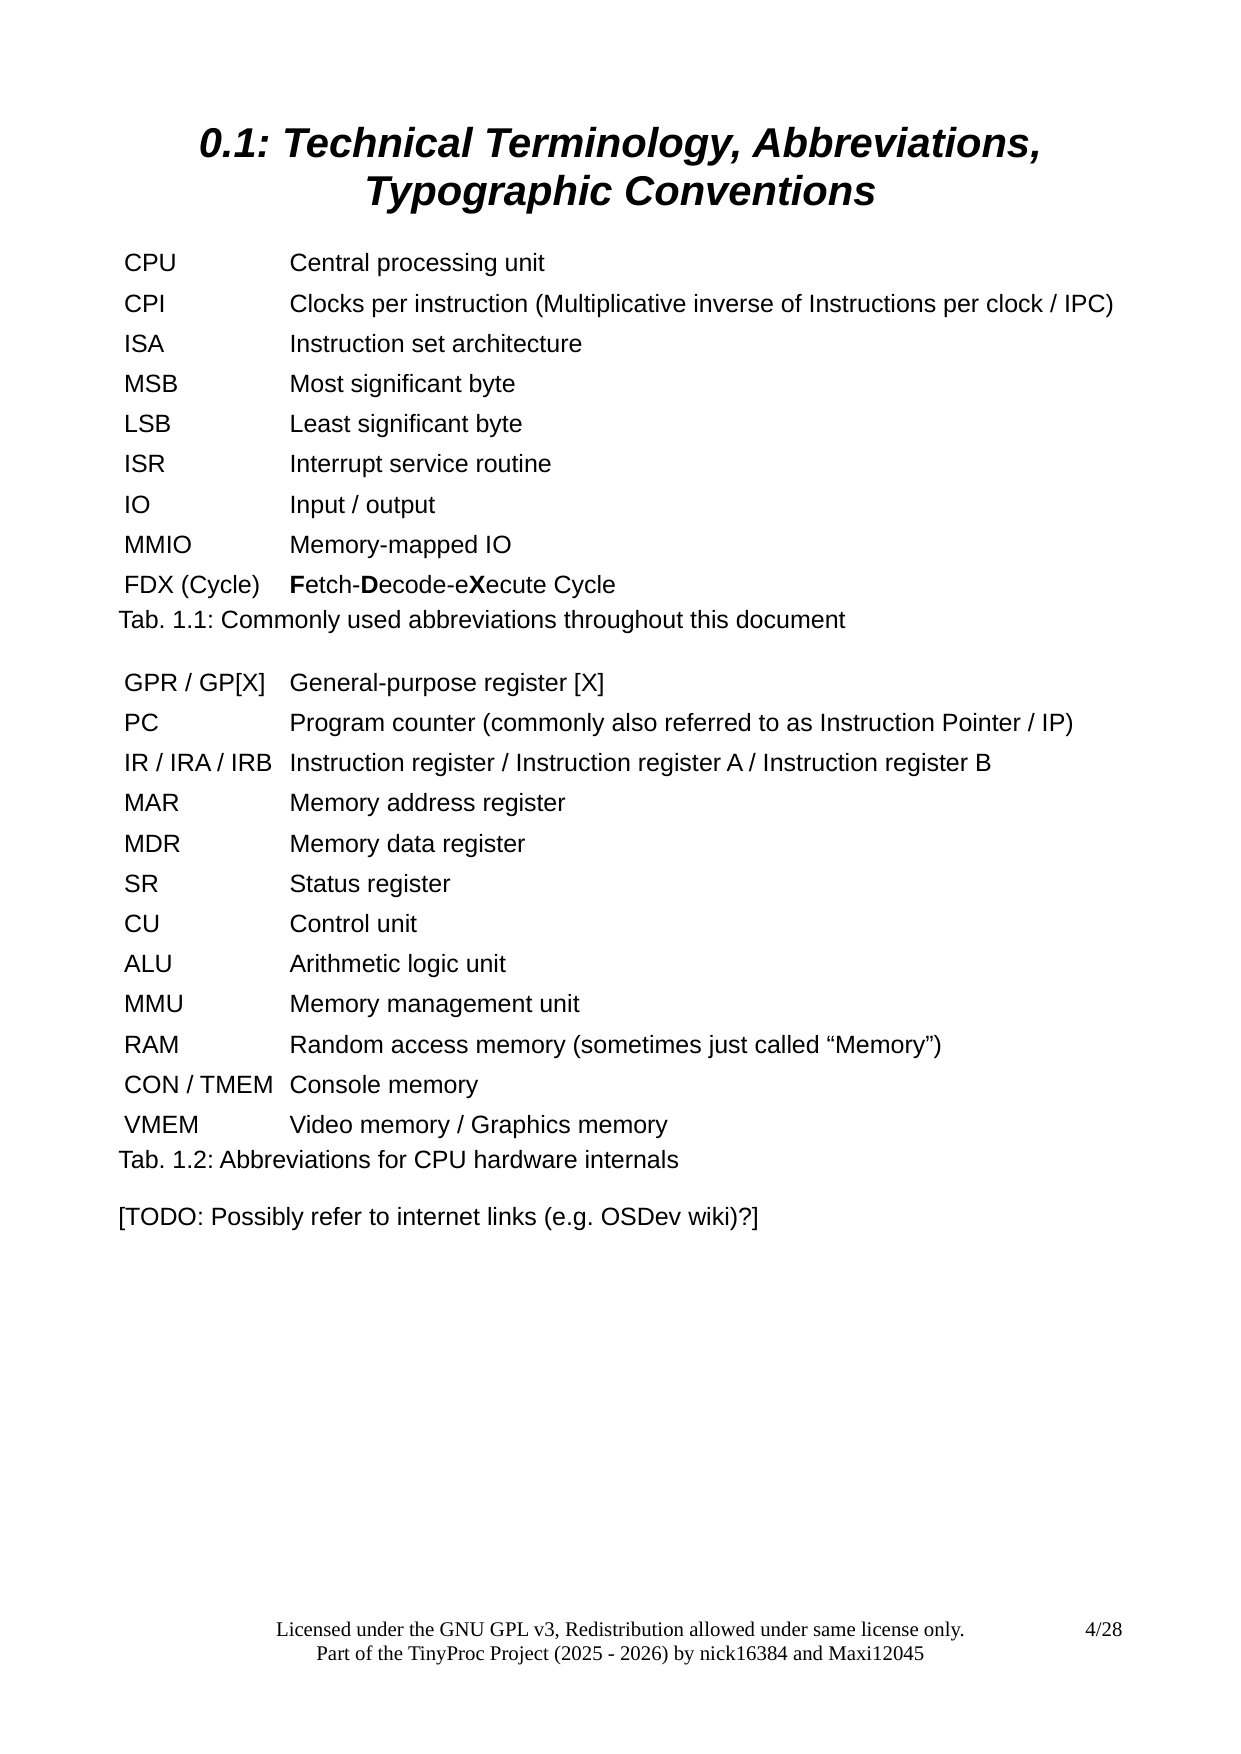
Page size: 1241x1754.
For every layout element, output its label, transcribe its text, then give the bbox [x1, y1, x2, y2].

table_cell RAM [118, 1024, 284, 1064]
table_header Central processing unit [284, 243, 1122, 283]
table_cell Instruction set architecture [284, 323, 1122, 363]
table_cell MAR [118, 783, 284, 823]
table_cell IO [118, 484, 284, 524]
table_cell Console memory [284, 1064, 1122, 1104]
table_cell Program counter (commonly also referred to as Instruction Pointer / IP) [284, 702, 1122, 742]
table_header CPU [118, 243, 284, 283]
table_cell Memory-mapped IO [284, 524, 1122, 564]
table_cell Status register [284, 863, 1122, 903]
text [TODO: Possibly refer to internet links (e.g. OSDev wiki)?] [118, 1202, 1122, 1231]
table_cell Memory management unit [284, 984, 1122, 1024]
table_cell CON / TMEM [118, 1064, 284, 1104]
table_cell Control unit [284, 903, 1122, 943]
table_cell Instruction register / Instruction register A / Instruction register B [284, 743, 1122, 783]
text Tab. 1.2: Abbreviations for CPU hardware internals [118, 1144, 1122, 1173]
table_cell Memory address register [284, 783, 1122, 823]
table_cell IR / IRA / IRB [118, 743, 284, 783]
table_cell MMU [118, 984, 284, 1024]
table_cell Arithmetic logic unit [284, 944, 1122, 984]
table_cell SR [118, 863, 284, 903]
table_cell PC [118, 702, 284, 742]
table_cell MSB [118, 363, 284, 403]
table_cell Fetch-Decode-eXecute Cycle [284, 564, 1122, 604]
table_cell Memory data register [284, 823, 1122, 863]
table_cell MDR [118, 823, 284, 863]
table_cell Video memory / Graphics memory [284, 1104, 1122, 1144]
table_header General-purpose register [X] [284, 662, 1122, 702]
table_cell FDX (Cycle) [118, 564, 284, 604]
text Tab. 1.1: Commonly used abbreviations throughout this document [118, 604, 1122, 633]
text 0.1: Technical Terminology, Abbreviations, Typographic Conventions [118, 118, 1122, 214]
table_cell LSB [118, 404, 284, 444]
table_cell CPI [118, 283, 284, 323]
table_cell Random access memory (sometimes just called “Memory”) [284, 1024, 1122, 1064]
table_cell ISR [118, 444, 284, 484]
table_cell VMEM [118, 1104, 284, 1144]
table_cell Clocks per instruction (Multiplicative inverse of Instructions per clock / IPC) [284, 283, 1122, 323]
table_cell Interrupt service routine [284, 444, 1122, 484]
table_cell CU [118, 903, 284, 943]
table_header GPR / GP[X] [118, 662, 284, 702]
table_cell MMIO [118, 524, 284, 564]
table_cell ISA [118, 323, 284, 363]
table_cell Input / output [284, 484, 1122, 524]
table_cell ALU [118, 944, 284, 984]
table_cell Most significant byte [284, 363, 1122, 403]
table_cell Least significant byte [284, 404, 1122, 444]
